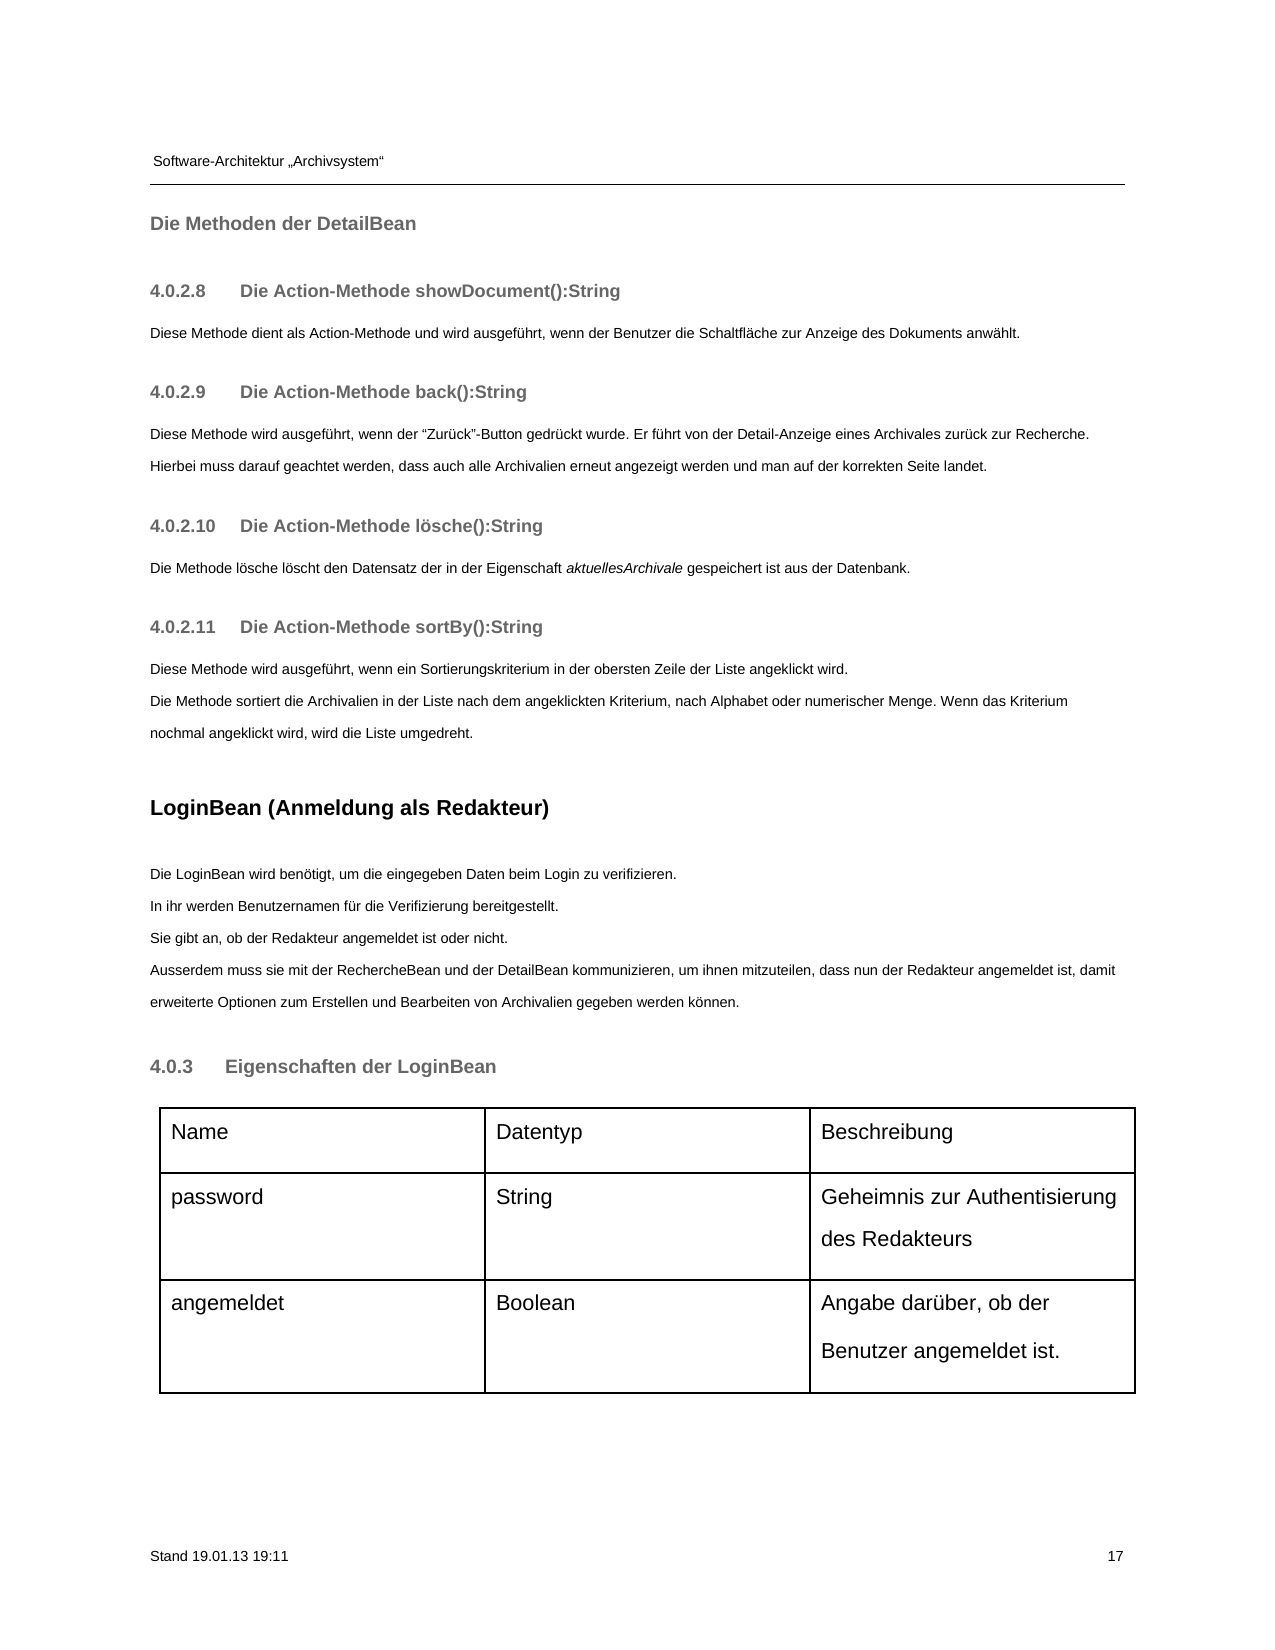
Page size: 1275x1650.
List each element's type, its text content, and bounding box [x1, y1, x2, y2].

table_cell angemeldet [161, 1281, 484, 1392]
text Diese Methode wird ausgeführt, wenn ein Sortierungskriterium in der obersten Zeile der Liste angeklickt wird. [150, 662, 1125, 689]
text In ihr werden Benutzernamen für die Verifizierung bereitgestellt. [150, 898, 1125, 926]
table_header Beschreibung [811, 1109, 1134, 1172]
table_cell String [486, 1174, 809, 1279]
table_cell Boolean [486, 1281, 809, 1392]
text Diese Methode wird ausgeführt, wenn der “Zurück”-Button gedrückt wurde. Er führt von der Detail-Anzeige eines Archivales zurück zur Recherche. Hierbei muss darauf geachtet werden, dass auch alle Archivalien erneut angezeigt werden und man auf der korrekten Seite landet. [150, 427, 1125, 487]
text Die LoginBean wird benötigt, um die eingegeben Daten beim Login zu verifizieren. [150, 866, 1125, 894]
subtitle LoginBean (Anmeldung als Redakteur) [150, 795, 1125, 837]
subtitle Die Action-Methode lösche():String [150, 516, 1125, 551]
text Die Methode sortiert die Archivalien in der Liste nach dem angeklickten Kriterium, nach Alphabet oder numerischer Menge. Wenn das Kriterium nochmal angeklickt wird, wird die Liste umgedreht. [150, 694, 1125, 754]
subtitle Die Action-Methode back():String [150, 382, 1125, 417]
subtitle Die Action-Methode sortBy():String [150, 617, 1125, 652]
table_cell Geheimnis zur Authentisierung des Redakteurs [811, 1174, 1134, 1279]
table_header Name [161, 1109, 484, 1172]
subtitle Die Action-Methode showDocument():String [150, 281, 1125, 316]
table_header Datentyp [486, 1109, 809, 1172]
subtitle Eigenschaften der LoginBean [150, 1056, 1125, 1093]
text Diese Methode dient als Action-Methode und wird ausgeführt, wenn der Benutzer die Schaltfläche zur Anzeige des Dokuments anwählt. [150, 325, 1125, 353]
table_cell Angabe darüber, ob der Benutzer angemeldet ist. [811, 1281, 1134, 1392]
text Die Methode lösche löscht den Datensatz der in der Eigenschaft aktuellesArchivale gespeichert ist aus der Datenbank. [150, 560, 1125, 588]
table_cell password [161, 1174, 484, 1279]
text Sie gibt an, ob der Redakteur angemeldet ist oder nicht. [150, 931, 1125, 958]
subtitle Die Methoden der DetailBean [150, 213, 1125, 251]
text Ausserdem muss sie mit der RechercheBean und der DetailBean kommunizieren, um ihnen mitzuteilen, dass nun der Redakteur angemeldet ist, damit erweiterte Optionen zum Erstellen und Bearbeiten von Archivalien gegeben werden können. [150, 963, 1125, 1023]
